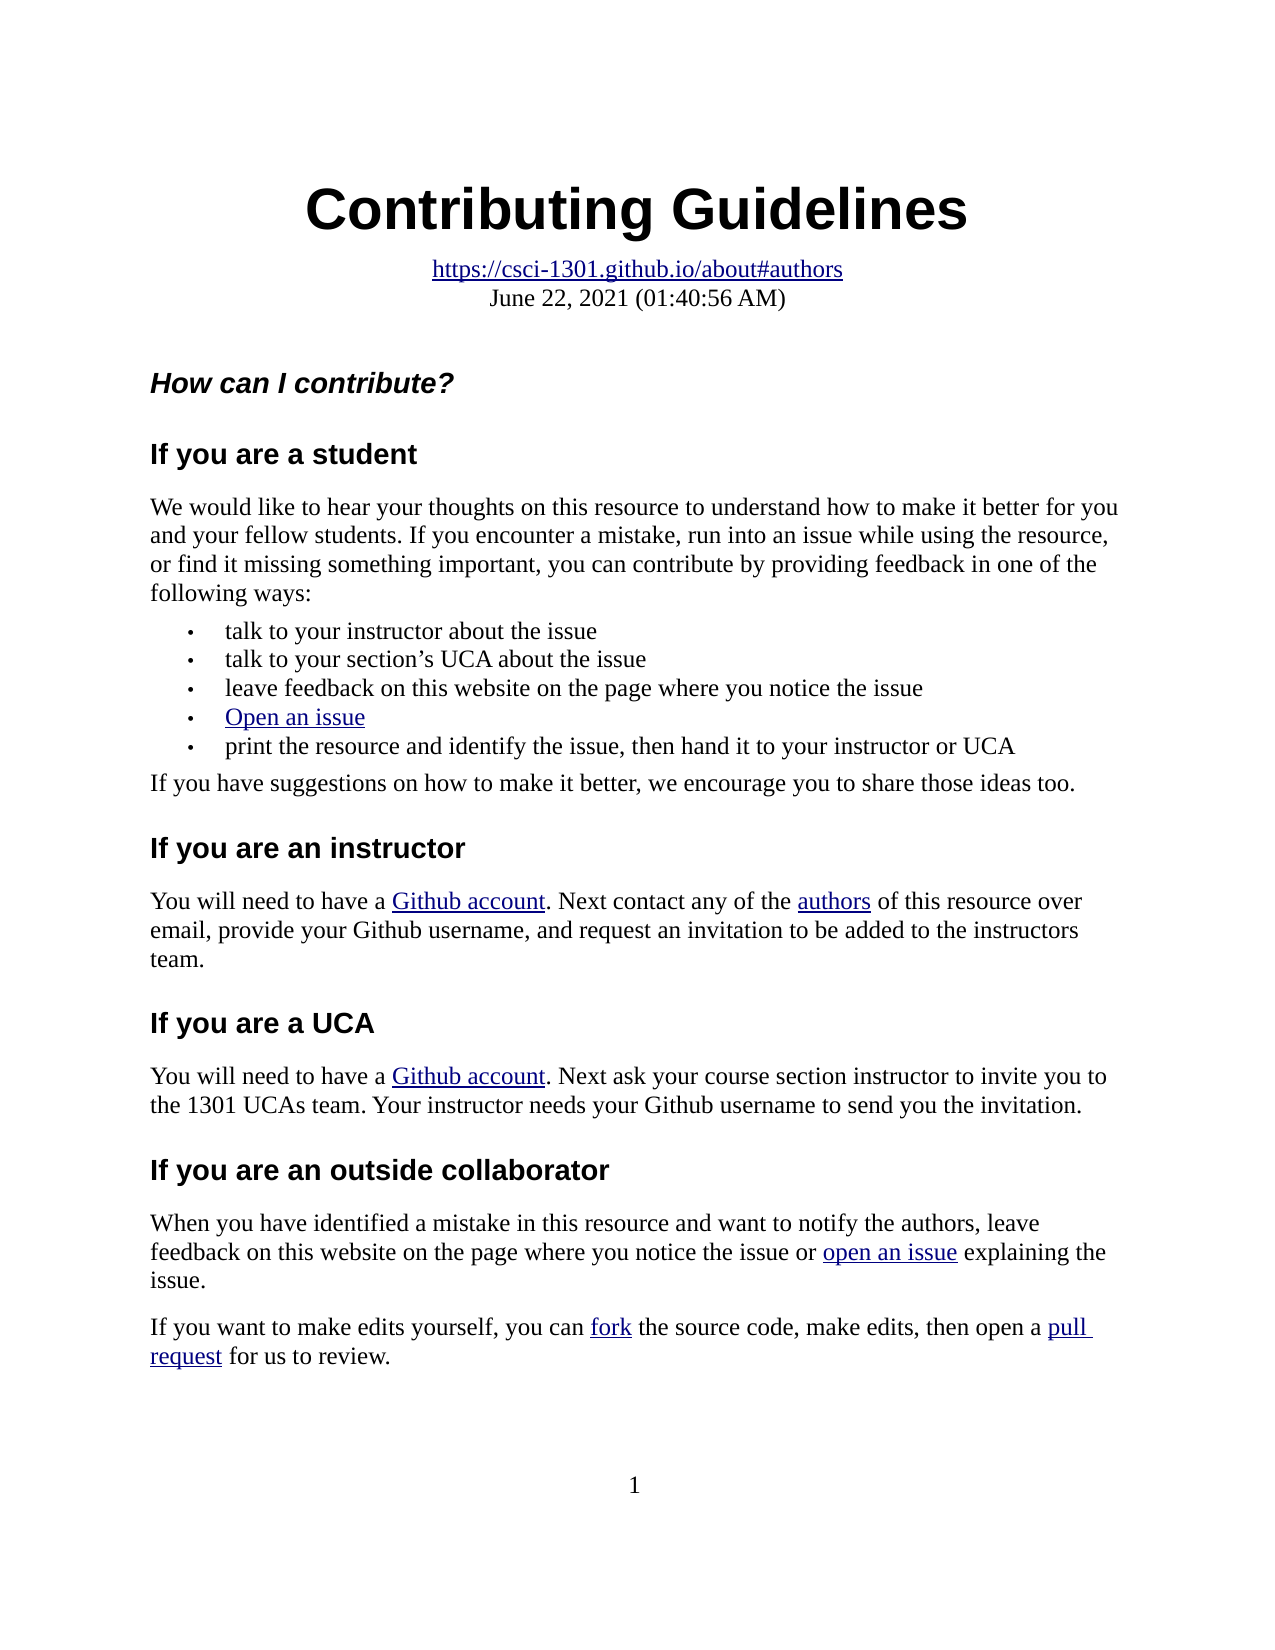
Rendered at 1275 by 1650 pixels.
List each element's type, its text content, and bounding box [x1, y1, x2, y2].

subtitle If you are a student [150, 437, 1125, 470]
text You will need to have a Github account. Next contact any of the authors of this resource over email, provide your Github username, and request an invitation to be added to the instructors team. [150, 886, 1125, 972]
text You will need to have a Github account. Next ask your course section instructor to invite you to the 1301 UCAs team. Your instructor needs your Github username to send you the invitation. [150, 1061, 1125, 1119]
list print the resource and identify the issue, then hand it to your instructor or UCA [187, 731, 1125, 759]
subtitle If you are a UCA [150, 1006, 1125, 1040]
text https://csci-1301.github.io/about#authors [150, 254, 1125, 283]
list talk to your section’s UCA about the issue [187, 644, 1125, 673]
title Contributing Guidelines [150, 175, 1125, 242]
text We would like to hear your thoughts on this resource to understand how to make it better for you and your fellow students. If you encounter a mistake, run into an issue while using the resource, or find it missing something important, you can contribute by providing feedback in one of the following ways: [150, 492, 1125, 607]
text When you have identified a mistake in this resource and want to notify the authors, leave feedback on this website on the page where you notice the issue or open an issue explaining the issue. [150, 1208, 1125, 1294]
text If you want to make edits yourself, you can fork the source code, make edits, then open a pull request for us to review. [150, 1312, 1125, 1369]
list leave feedback on this website on the page where you notice the issue [187, 673, 1125, 702]
text If you have suggestions on how to make it better, we encourage you to share those ideas too. [150, 768, 1125, 797]
list Open an issue [187, 702, 1125, 731]
subtitle How can I contribute? [150, 366, 1125, 399]
list talk to your instructor about the issue [187, 616, 1125, 644]
text June 22, 2021 (01:40:56 AM) [150, 283, 1125, 312]
subtitle If you are an outside collaborator [150, 1153, 1125, 1186]
subtitle If you are an instructor [150, 831, 1125, 865]
